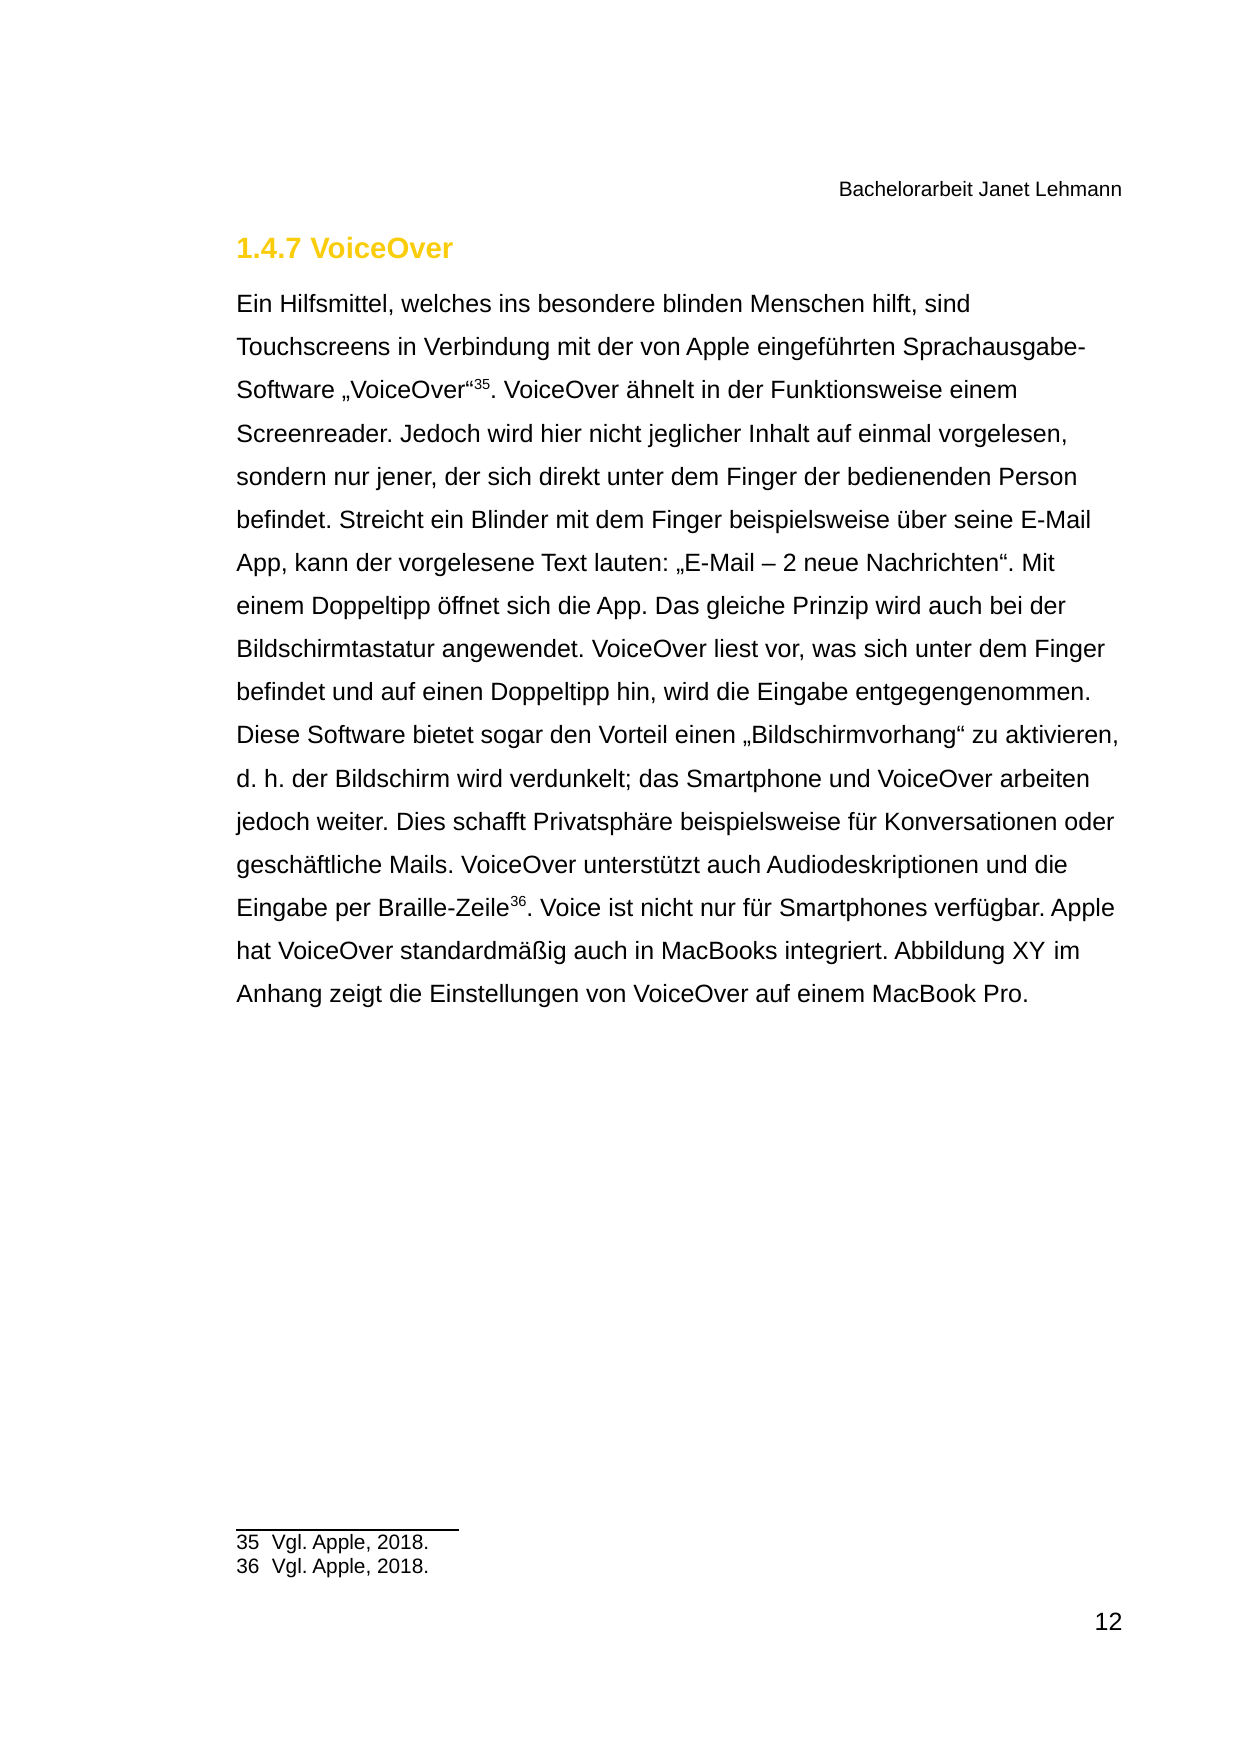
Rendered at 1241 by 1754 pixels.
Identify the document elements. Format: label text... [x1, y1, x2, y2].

text Vgl. Apple, 2018. [236, 1530, 1122, 1554]
subtitle VoiceOver [236, 231, 1122, 264]
text Ein Hilfsmittel, welches ins besondere blinden Menschen hilft, sind Touchscreens in Verbindung mit der von Apple eingeführten Sprachausgabe-Software „VoiceOver“. VoiceOver ähnelt in der Funktionsweise einem Screenreader. Jedoch wird hier nicht jeglicher Inhalt auf einmal vorgelesen, sondern nur jener, der sich direkt unter dem Finger der bedienenden Person befindet. Streicht ein Blinder mit dem Finger beispielsweise über seine E-Mail App, kann der vorgelesene Text lauten: „E-Mail – 2 neue Nachrichten“. Mit einem Doppeltipp öffnet sich die App. Das gleiche Prinzip wird auch bei der Bildschirmtastatur angewendet. VoiceOver liest vor, was sich unter dem Finger befindet und auf einen Doppeltipp hin, wird die Eingabe entgegengenommen. Diese Software bietet sogar den Vorteil einen „Bildschirmvorhang“ zu aktivieren, d. h. der Bildschirm wird verdunkelt; das Smartphone und VoiceOver arbeiten jedoch weiter. Dies schafft Privatsphäre beispielsweise für Konversationen oder geschäftliche Mails. VoiceOver unterstützt auch Audiodeskriptionen und die Eingabe per Braille-Zeile. Voice ist nicht nur für Smartphones verfügbar. Apple hat VoiceOver standardmäßig auch in MacBooks integriert. Abbildung XY im Anhang zeigt die Einstellungen von VoiceOver auf einem MacBook Pro. [236, 289, 1122, 1008]
text Vgl. Apple, 2018. [236, 1554, 1122, 1578]
